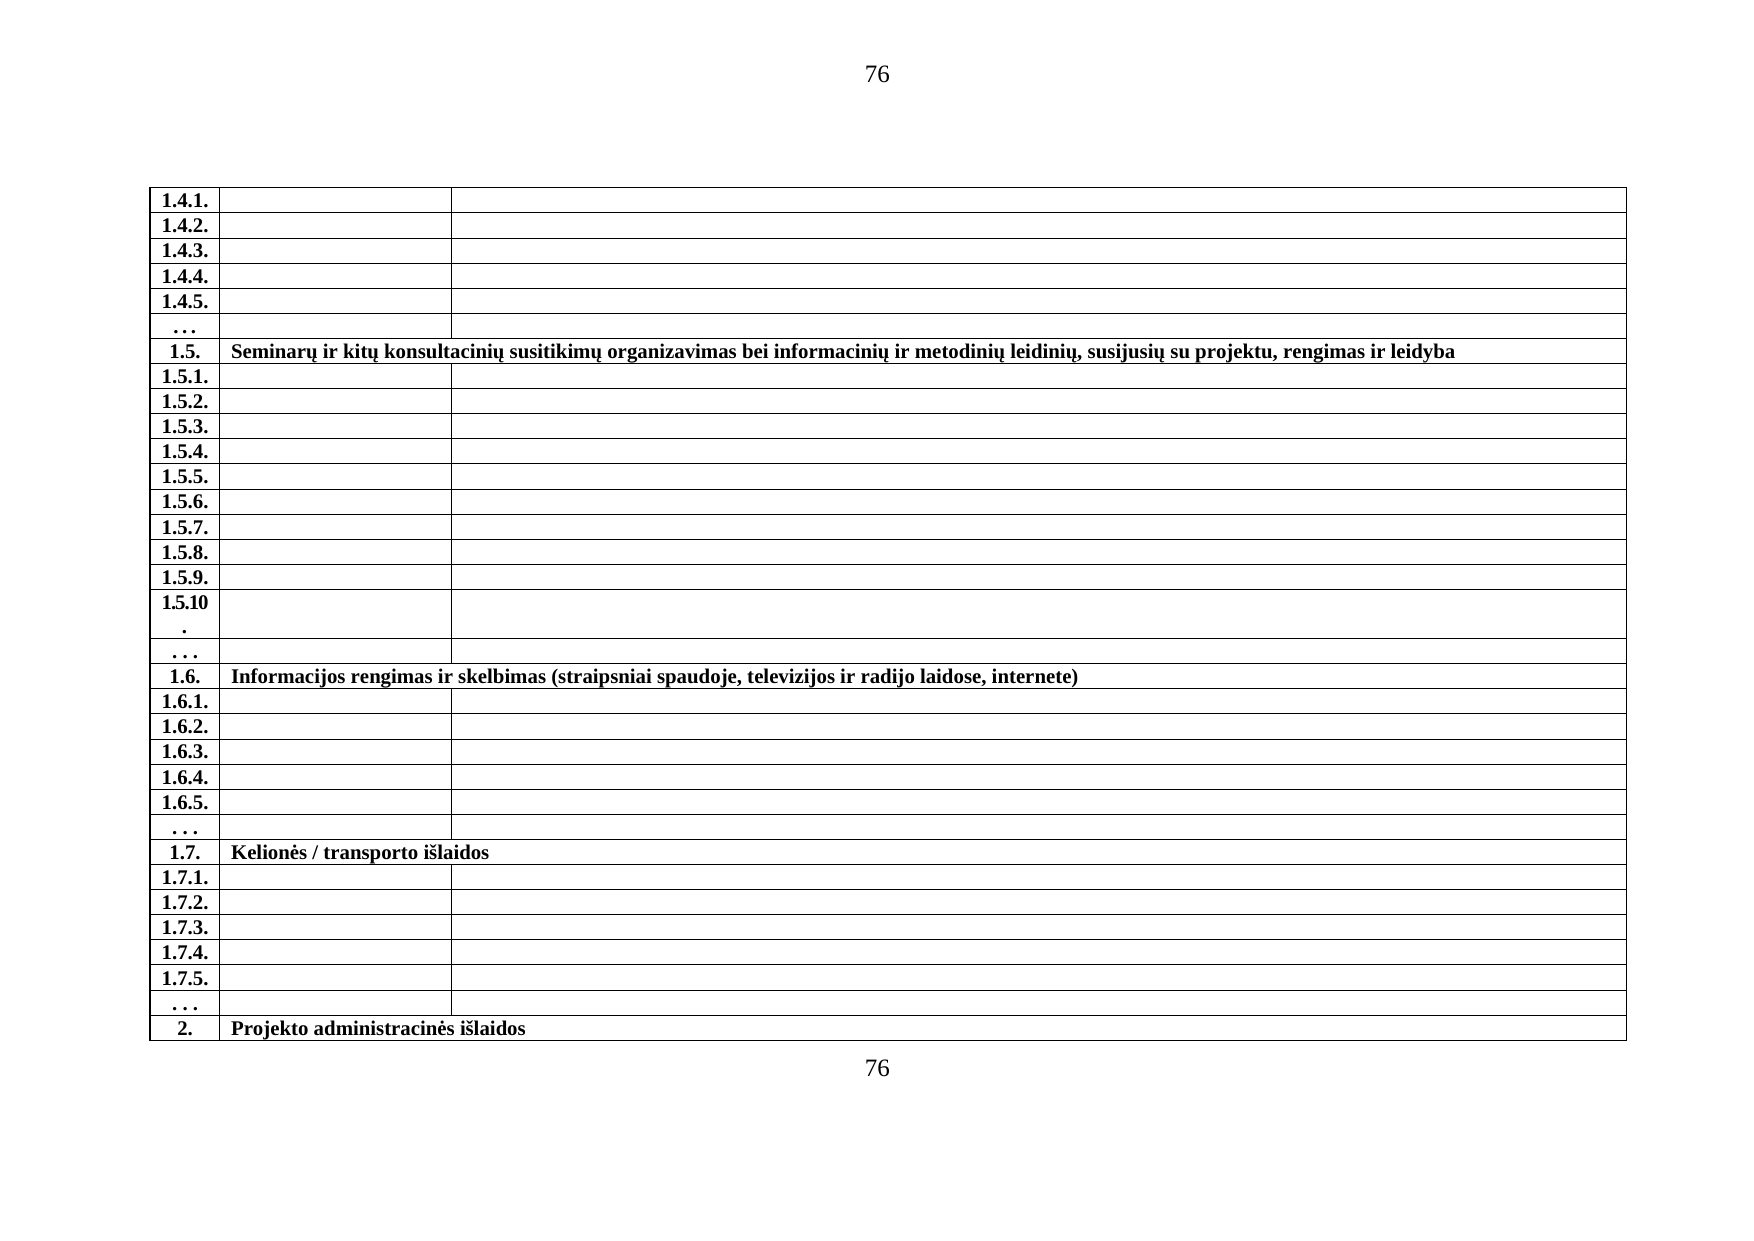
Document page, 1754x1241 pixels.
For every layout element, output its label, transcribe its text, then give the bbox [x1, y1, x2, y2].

table_cell [220, 540, 451, 564]
table_cell [452, 965, 1626, 989]
table_cell [220, 188, 451, 212]
table_cell [452, 689, 1626, 713]
table_cell 1.5.9. [151, 565, 219, 589]
table_cell [452, 915, 1626, 939]
table_cell [220, 890, 451, 914]
table_cell [452, 714, 1626, 738]
table_cell [220, 590, 451, 638]
table_cell Informacijos rengimas ir skelbimas (straipsniai spaudoje, televizijos ir radijo laidose, internete) [220, 664, 1626, 688]
table_cell 1.5.3. [151, 414, 219, 438]
table_cell [452, 590, 1626, 638]
table_cell 1.5.4. [151, 439, 219, 463]
table_cell [220, 565, 451, 589]
table_cell 1.6.5. [151, 790, 219, 814]
table_cell 1.4.3. [151, 239, 219, 262]
table_cell 1.7.3. [151, 915, 219, 939]
table_cell [220, 239, 451, 262]
table_cell [452, 414, 1626, 438]
table_cell [220, 790, 451, 814]
table_cell Projekto administracinės išlaidos [220, 1016, 1626, 1040]
table_cell 1.5.5. [151, 464, 219, 488]
table_cell . . . [151, 639, 219, 663]
table_cell [220, 740, 451, 763]
table_cell [452, 464, 1626, 488]
table_cell [452, 991, 1626, 1014]
table_cell [220, 515, 451, 539]
table_cell [452, 515, 1626, 539]
table_cell 1.4.2. [151, 213, 219, 237]
table_cell [220, 815, 451, 839]
table_cell [452, 439, 1626, 463]
table_cell . . . [151, 815, 219, 839]
table_cell 1.4.4. [151, 264, 219, 288]
table_cell [452, 890, 1626, 914]
table_cell [220, 689, 451, 713]
table_cell [220, 940, 451, 964]
table_cell [220, 213, 451, 237]
table_cell [220, 314, 451, 338]
table_cell [452, 815, 1626, 839]
table_cell 1.5.6. [151, 490, 219, 513]
table_cell [452, 490, 1626, 513]
table_cell [452, 213, 1626, 237]
table_cell [220, 714, 451, 738]
table_cell [452, 239, 1626, 262]
table_cell 1.5.1. [151, 364, 219, 388]
table_cell 1.6.2. [151, 714, 219, 738]
table_cell [452, 765, 1626, 789]
table_cell [452, 540, 1626, 564]
table_cell 1.7.2. [151, 890, 219, 914]
table_cell [220, 490, 451, 513]
table_cell [452, 389, 1626, 413]
table_cell Kelionės / transporto išlaidos [220, 840, 1626, 864]
table_cell [452, 865, 1626, 889]
table_cell 1.5.8. [151, 540, 219, 564]
table_cell [452, 790, 1626, 814]
table_cell [220, 639, 451, 663]
table_cell Seminarų ir kitų konsultacinių susitikimų organizavimas bei informacinių ir metodinių leidinių, susijusių su projektu, rengimas ir leidyba [220, 339, 1626, 363]
table_cell [452, 364, 1626, 388]
table_cell [452, 289, 1626, 313]
table_cell [452, 264, 1626, 288]
table_cell 1.5.2. [151, 389, 219, 413]
table_cell 1.5.7. [151, 515, 219, 539]
table_cell [220, 991, 451, 1014]
table_cell 1.6. [151, 664, 219, 688]
table_cell [220, 439, 451, 463]
table_cell [452, 639, 1626, 663]
table_cell 1.7.4. [151, 940, 219, 964]
table_cell [452, 940, 1626, 964]
table_cell 1.6.3. [151, 740, 219, 763]
table_cell 1.4.5. [151, 289, 219, 313]
table_cell [220, 289, 451, 313]
table_cell [220, 915, 451, 939]
table_cell 1.7.1. [151, 865, 219, 889]
table_cell [220, 264, 451, 288]
table_cell 1.7.5. [151, 965, 219, 989]
table_cell . . . [151, 314, 219, 338]
table_cell 1.7. [151, 840, 219, 864]
table_cell 1.4.1. [151, 188, 219, 212]
table_cell [452, 188, 1626, 212]
table_cell 1.6.1. [151, 689, 219, 713]
table_cell [220, 965, 451, 989]
table_cell 1.5. [151, 339, 219, 363]
table_cell [452, 314, 1626, 338]
table_cell 1.6.4. [151, 765, 219, 789]
table_cell [452, 740, 1626, 763]
table_cell [220, 364, 451, 388]
table_cell . . . [151, 991, 219, 1014]
table_cell [220, 414, 451, 438]
table_cell [220, 765, 451, 789]
table_cell 1.5.10. [151, 590, 219, 638]
table_cell [220, 464, 451, 488]
table_cell [220, 865, 451, 889]
table_cell 2. [151, 1016, 219, 1040]
table_cell [452, 565, 1626, 589]
table_cell [220, 389, 451, 413]
